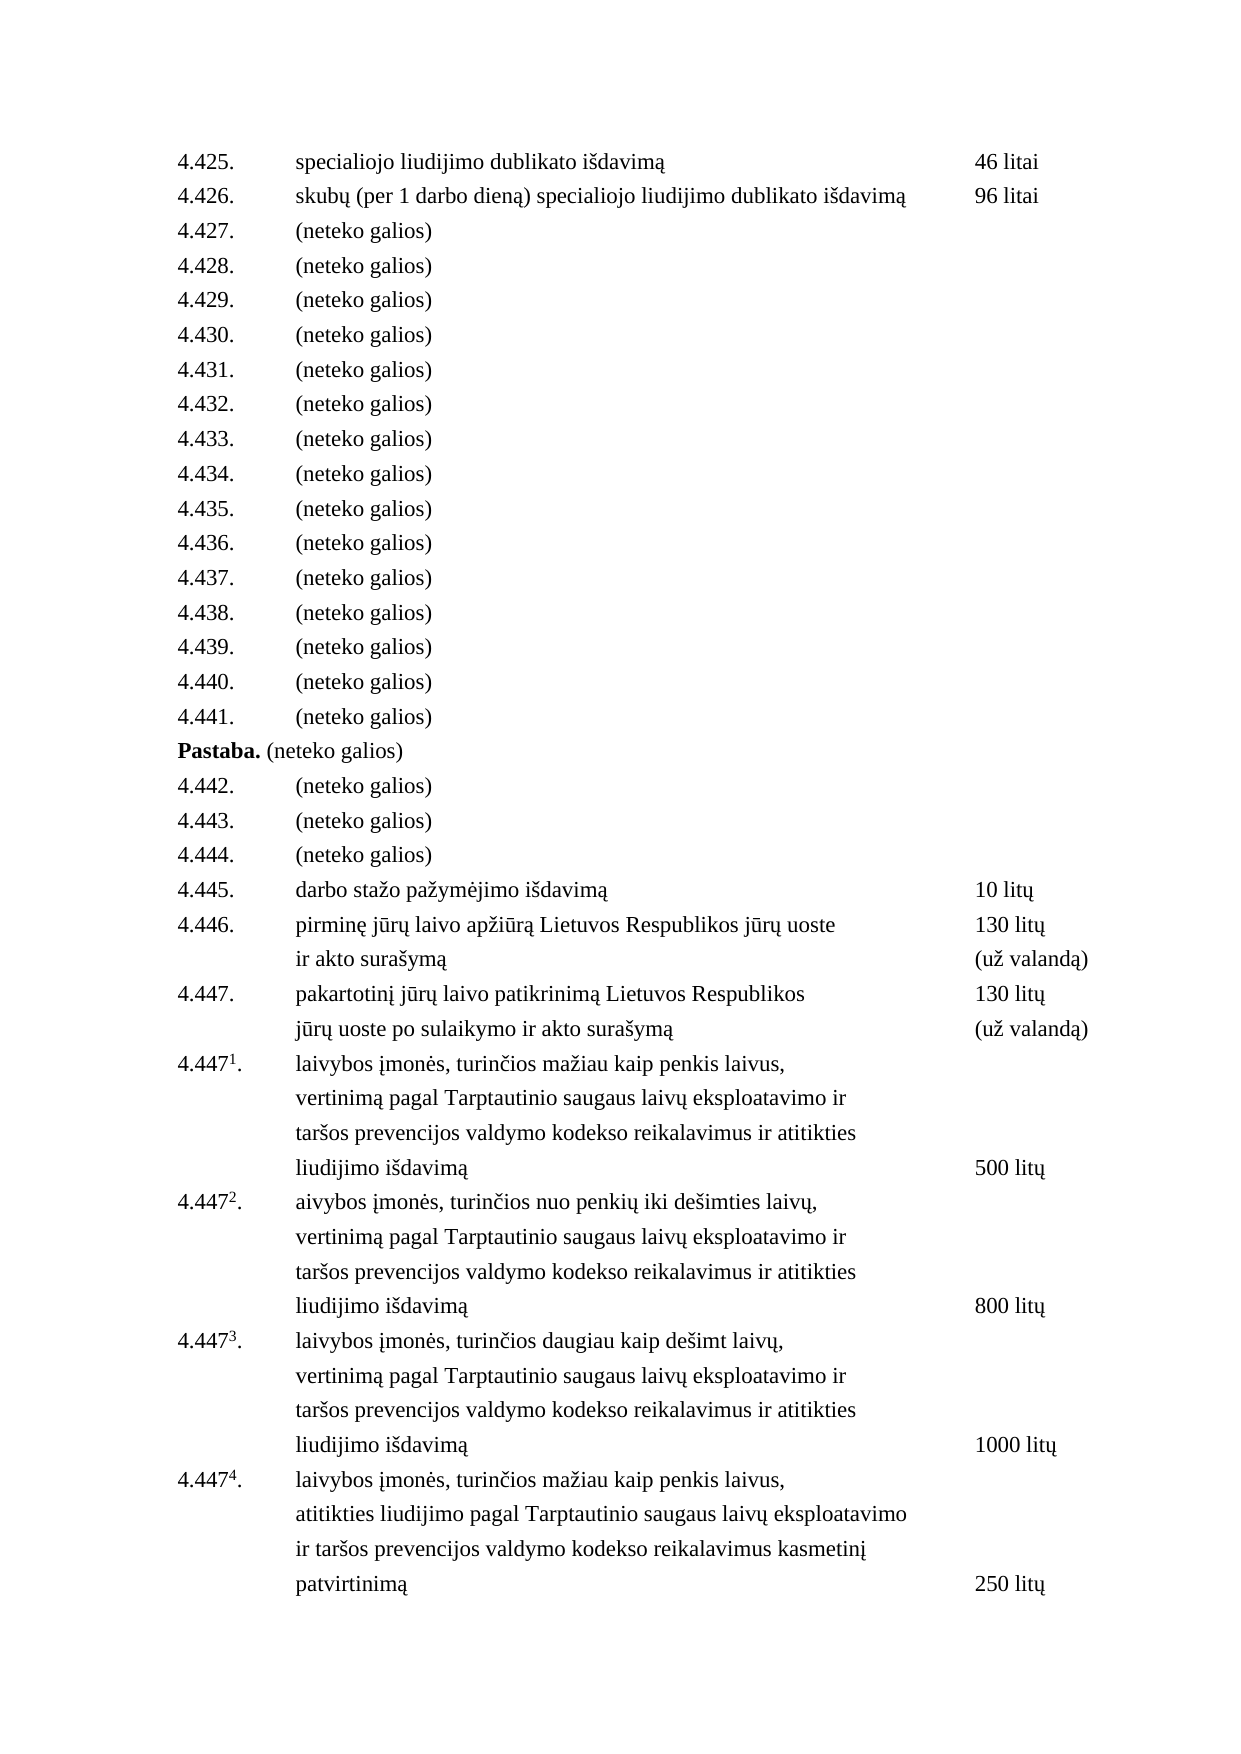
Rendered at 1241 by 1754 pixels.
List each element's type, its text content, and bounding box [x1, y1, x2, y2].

text 4.439. (neteko galios) [177, 633, 1122, 660]
text 4.440. (neteko galios) [177, 668, 1122, 694]
text 4.434. (neteko galios) [177, 460, 1122, 486]
text 4.4472. aivybos įmonės, turinčios nuo penkių iki dešimties laivų, [177, 1188, 1122, 1215]
text liudijimo išdavimą 1000 litų [295, 1431, 1122, 1457]
text taršos prevencijos valdymo kodekso reikalavimus ir atitikties [295, 1396, 1122, 1423]
text 4.425. specialiojo liudijimo dublikato išdavimą 46 litai [177, 148, 1122, 174]
text 4.4471. laivybos įmonės, turinčios mažiau kaip penkis laivus, [177, 1049, 1122, 1076]
text 4.436. (neteko galios) [177, 529, 1122, 556]
text ir akto surašymą (už valandą) [177, 946, 1122, 972]
text jūrų uoste po sulaikymo ir akto surašymą (už valandą) [177, 1015, 1122, 1041]
text 4.426. skubų (per 1 darbo dieną) specialiojo liudijimo dublikato išdavimą 96 litai [177, 182, 1122, 209]
text taršos prevencijos valdymo kodekso reikalavimus ir atitikties [295, 1258, 1122, 1284]
text Pastaba. (neteko galios) [177, 737, 1122, 764]
text 4.437. (neteko galios) [177, 564, 1122, 590]
text 4.442. (neteko galios) [177, 772, 1122, 798]
text taršos prevencijos valdymo kodekso reikalavimus ir atitikties [295, 1119, 1122, 1145]
text patvirtinimą 250 litų [295, 1570, 1122, 1596]
text vertinimą pagal Tarptautinio saugaus laivų eksploatavimo ir [295, 1362, 1122, 1388]
text 4.444. (neteko galios) [177, 841, 1122, 868]
text 4.438. (neteko galios) [177, 599, 1122, 625]
text 4.428. (neteko galios) [177, 252, 1122, 278]
text 4.435. (neteko galios) [177, 494, 1122, 521]
text liudijimo išdavimą 500 litų [295, 1154, 1122, 1180]
text 4.443. (neteko galios) [177, 807, 1122, 833]
text ir taršos prevencijos valdymo kodekso reikalavimus kasmetinį [295, 1535, 1122, 1562]
text vertinimą pagal Tarptautinio saugaus laivų eksploatavimo ir [295, 1084, 1122, 1111]
text 4.445. darbo stažo pažymėjimo išdavimą 10 litų [177, 876, 1122, 902]
text vertinimą pagal Tarptautinio saugaus laivų eksploatavimo ir [295, 1223, 1122, 1249]
text 4.4474. laivybos įmonės, turinčios mažiau kaip penkis laivus, [177, 1466, 1122, 1492]
text 4.430. (neteko galios) [177, 321, 1122, 347]
text liudijimo išdavimą 800 litų [295, 1292, 1122, 1319]
text 4.4473. laivybos įmonės, turinčios daugiau kaip dešimt laivų, [177, 1327, 1122, 1353]
text 4.429. (neteko galios) [177, 286, 1122, 313]
text 4.433. (neteko galios) [177, 425, 1122, 452]
text 4.427. (neteko galios) [177, 217, 1122, 243]
text 4.441. (neteko galios) [177, 703, 1122, 729]
text atitikties liudijimo pagal Tarptautinio saugaus laivų eksploatavimo [295, 1501, 1122, 1527]
text 4.447. pakartotinį jūrų laivo patikrinimą Lietuvos Respublikos 130 litų [177, 980, 1122, 1007]
text 4.446. pirminę jūrų laivo apžiūrą Lietuvos Respublikos jūrų uoste 130 litų [177, 911, 1122, 937]
text 4.432. (neteko galios) [177, 391, 1122, 417]
text 4.431. (neteko galios) [177, 356, 1122, 382]
